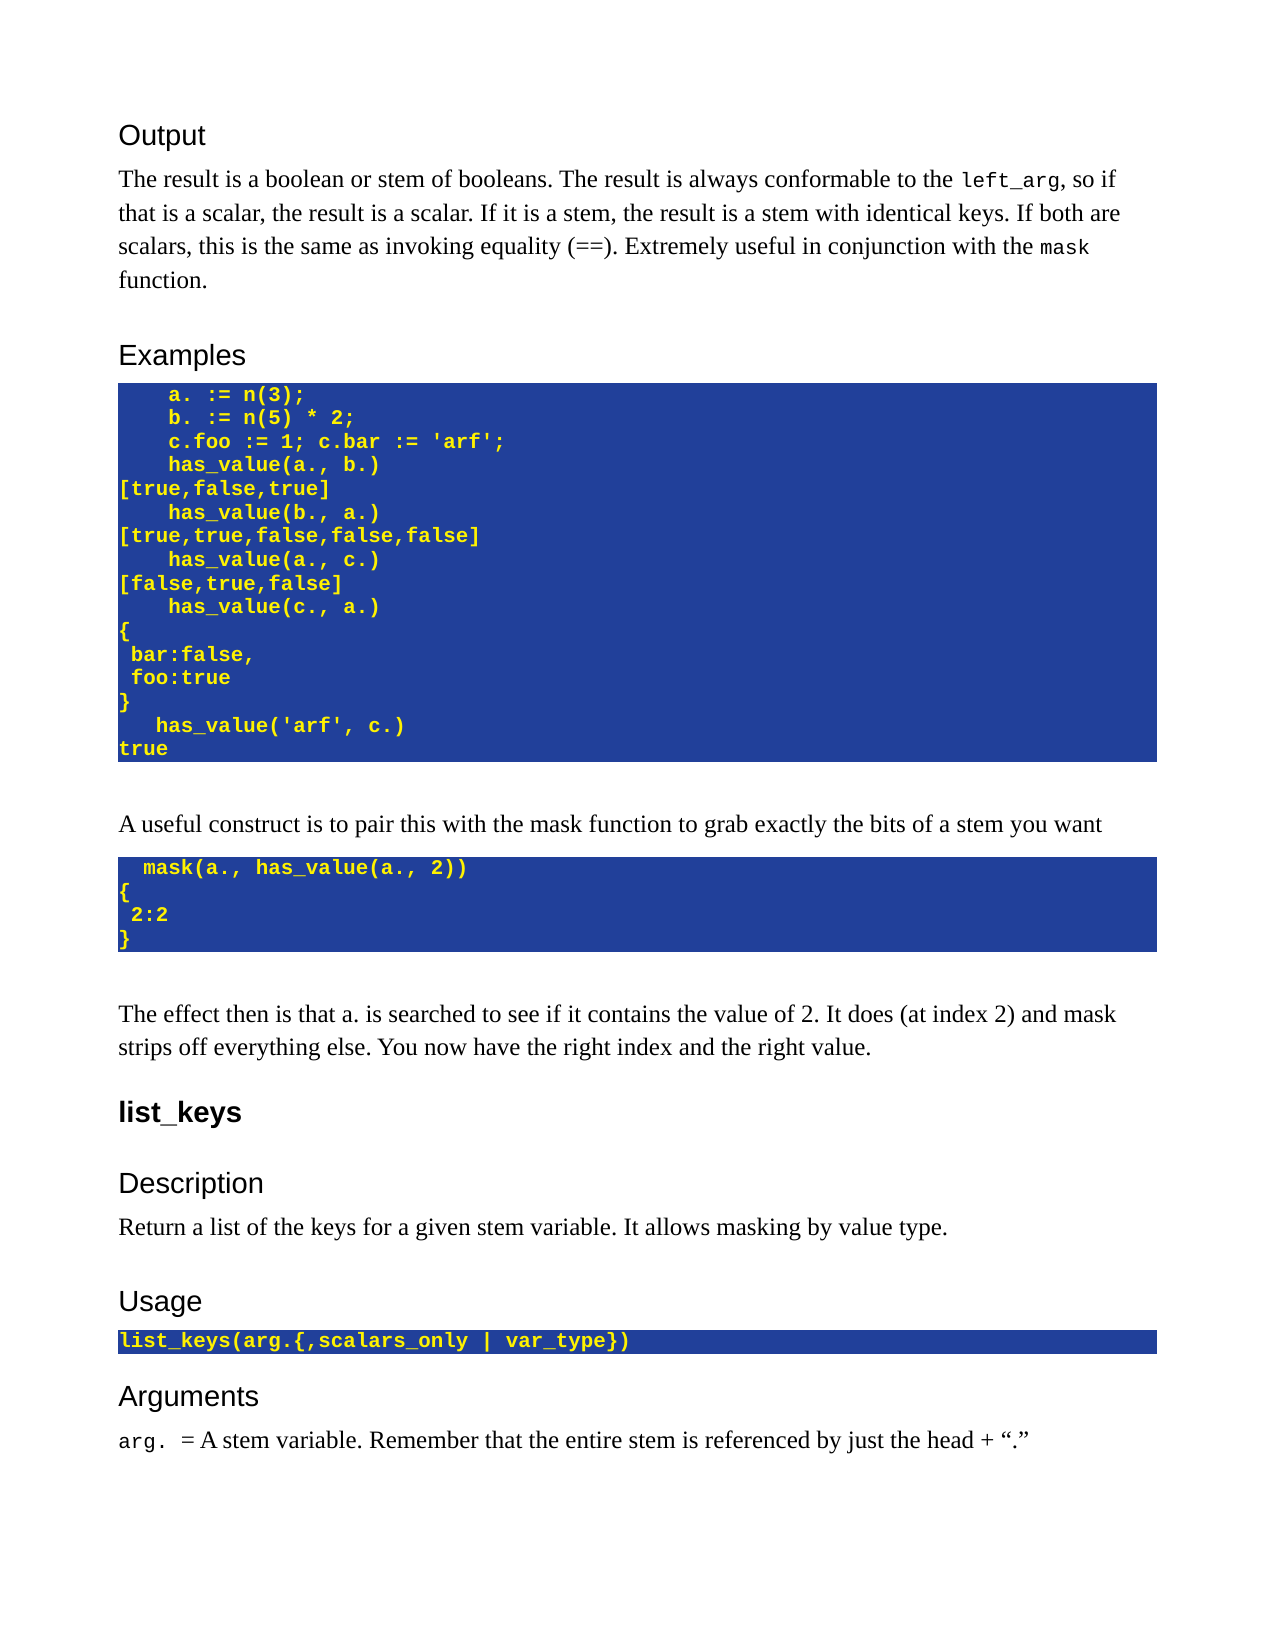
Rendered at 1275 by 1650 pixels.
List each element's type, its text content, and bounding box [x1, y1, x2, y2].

subtitle list_keys [118, 1094, 1157, 1128]
text has_value(a., b.) [118, 454, 1157, 478]
text mask(a., has_value(a., 2)) [118, 857, 1157, 881]
text arg. = A stem variable. Remember that the entire stem is referenced by just the head + “.” [118, 1425, 1157, 1455]
text A useful construct is to pair this with the mask function to grab exactly the bits of a stem you want [118, 809, 1157, 838]
text b. := n(5) * 2; [118, 407, 1157, 431]
text [true,true,false,false,false] [118, 525, 1157, 549]
text has_value(b., a.) [118, 502, 1157, 525]
text has_value('arf', c.) [118, 714, 1157, 738]
subtitle Arguments [118, 1379, 1157, 1413]
text } [118, 928, 1157, 952]
subtitle Usage [118, 1284, 1157, 1318]
subtitle Examples [118, 337, 1157, 371]
text foo:true [118, 667, 1157, 691]
text has_value(a., c.) [118, 549, 1157, 573]
text { [118, 620, 1157, 644]
text Return a list of the keys for a given stem variable. It allows masking by value type. [118, 1212, 1157, 1241]
text list_keys(arg.{,scalars_only | var_type}) [118, 1330, 1157, 1354]
text has_value(c., a.) [118, 596, 1157, 620]
text a. := n(3); [118, 383, 1157, 407]
text [false,true,false] [118, 573, 1157, 596]
text { [118, 881, 1157, 904]
subtitle Output [118, 118, 1157, 152]
text [true,false,true] [118, 478, 1157, 502]
text true [118, 738, 1157, 762]
text } [118, 691, 1157, 714]
text c.foo := 1; c.bar := 'arf'; [118, 431, 1157, 454]
text The effect then is that a. is searched to see if it contains the value of 2. It does (at index 2) and mask strips off everything else. You now have the right index and the right value. [118, 999, 1157, 1061]
subtitle Description [118, 1166, 1157, 1199]
text 2:2 [118, 904, 1157, 928]
text The result is a boolean or stem of booleans. The result is always conformable to the left_arg, so if that is a scalar, the result is a scalar. If it is a stem, the result is a stem with identical keys. If both are scalars, this is the same as invoking equality (==). Extremely useful in conjunction with the mask function. [118, 164, 1157, 294]
text bar:false, [118, 644, 1157, 667]
